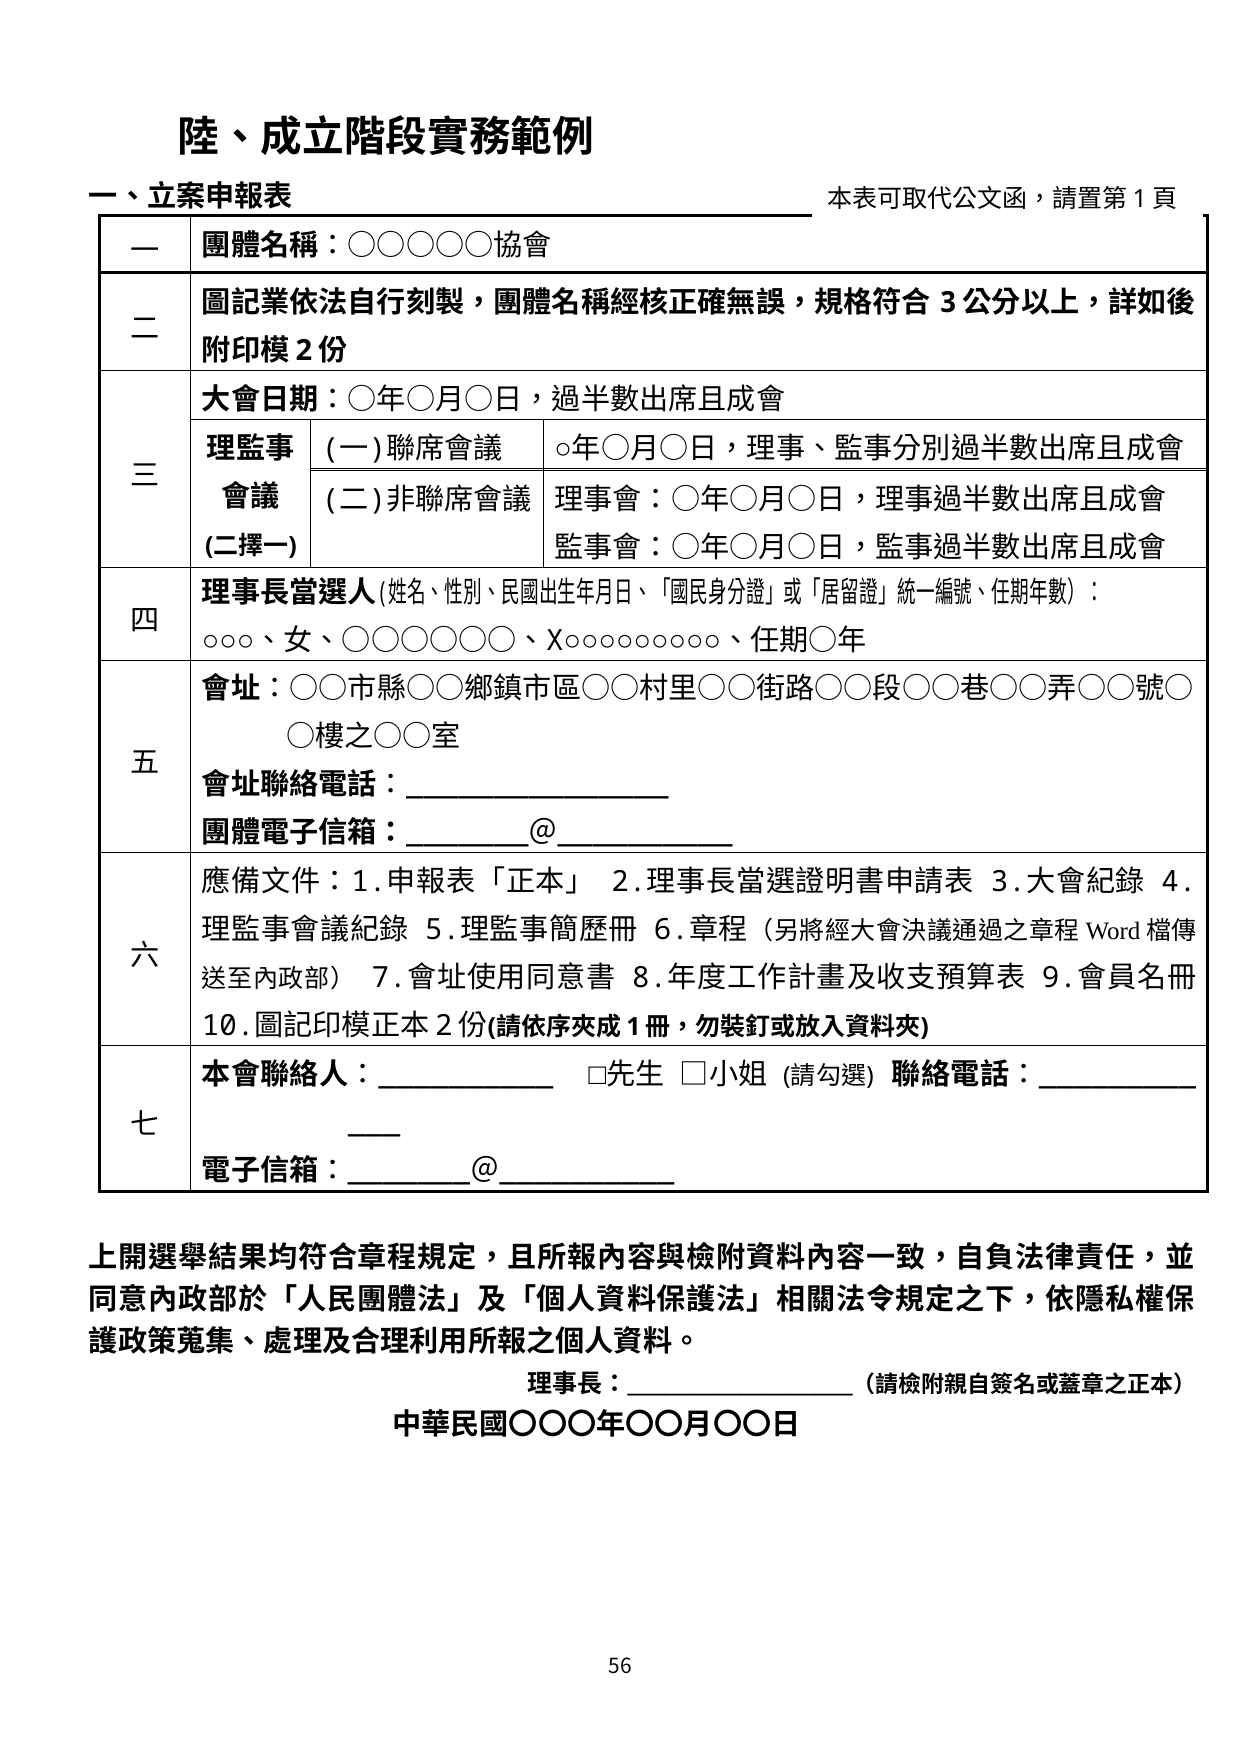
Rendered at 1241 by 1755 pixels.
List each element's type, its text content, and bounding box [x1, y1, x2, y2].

table_cell 二 [101, 274, 190, 370]
table_cell 本會聯絡人：__________ □先生 □小姐 (請勾選) 聯絡電話：____________ 電子信箱：_______＠__________ [191, 1046, 1206, 1190]
text 上開選舉結果均符合章程規定，且所報內容與檢附資料內容一致，自負法律責任，並同意內政部於「人民團體法」及「個人資料保護法」相關法令規定之下，依隱私權保護政策蒐集、處理及合理利用所報之個人資料。 [89, 1234, 1196, 1359]
table_cell 理監事會議 (二擇一) [191, 420, 310, 567]
table_cell 六 [101, 853, 190, 1045]
table_cell 三 [101, 371, 190, 567]
table_cell 應備文件：1.申報表「正本」 2.理事長當選證明書申請表 3.大會紀錄 4.理監事會議紀錄 5.理監事簡歷冊 6.章程（另將經大會決議通過之章程Word檔傳送至內政部） 7.會址使用同意書 8.年度工作計畫及收支預算表 9.會員名冊 10.圖記印模正本2份(請依序夾成1冊，勿裝釘或放入資料夾) [191, 853, 1206, 1045]
table_cell 理事會：○年○月○日，理事過半數出席且成會 監事會：○年○月○日，監事過半數出席且成會 [544, 471, 1206, 567]
text 理事長：__________________（請檢附親自簽名或蓋章之正本） [177, 1359, 1196, 1401]
table_cell 四 [101, 568, 190, 659]
table_cell 圖記業依法自行刻製，團體名稱經核正確無誤，規格符合3公分以上，詳如後附印模2份 [191, 274, 1206, 370]
table_cell ○年○月○日，理事、監事分別過半數出席且成會 [544, 420, 1206, 468]
text 本表可取代公文函，請置第1頁 [827, 186, 1188, 213]
table_cell 七 [101, 1046, 190, 1190]
table_cell 會址：○○市縣○○鄉鎮市區○○村里○○街路○○段○○巷○○弄○○號○○樓之○○室 會址聯絡電話：_______________ 團體電子信箱：_______＠__________ [191, 661, 1206, 852]
table_cell 大會日期：○年○月○日，過半數出席且成會 [191, 371, 1206, 419]
subtitle 一、立案申報表 [89, 176, 1213, 220]
table_cell 理事長當選人(姓名、性別、民國出生年月日、「國民身分證」或「居留證」統一編號、任期年數）： ○○○、女、○○○○○○、X○○○○○○○○○、任期○年 [191, 568, 1206, 659]
table_cell (二)非聯席會議 [311, 471, 543, 567]
table_cell 五 [101, 661, 190, 852]
subtitle 陸、成立階段實務範例 [177, 103, 1063, 164]
table_header 一 [101, 217, 190, 271]
table_cell (一)聯席會議 [311, 420, 543, 468]
text 中華民國〇〇〇年〇〇月〇〇日 [177, 1401, 1015, 1443]
table_header 團體名稱：○○○○○協會 [191, 217, 1206, 271]
